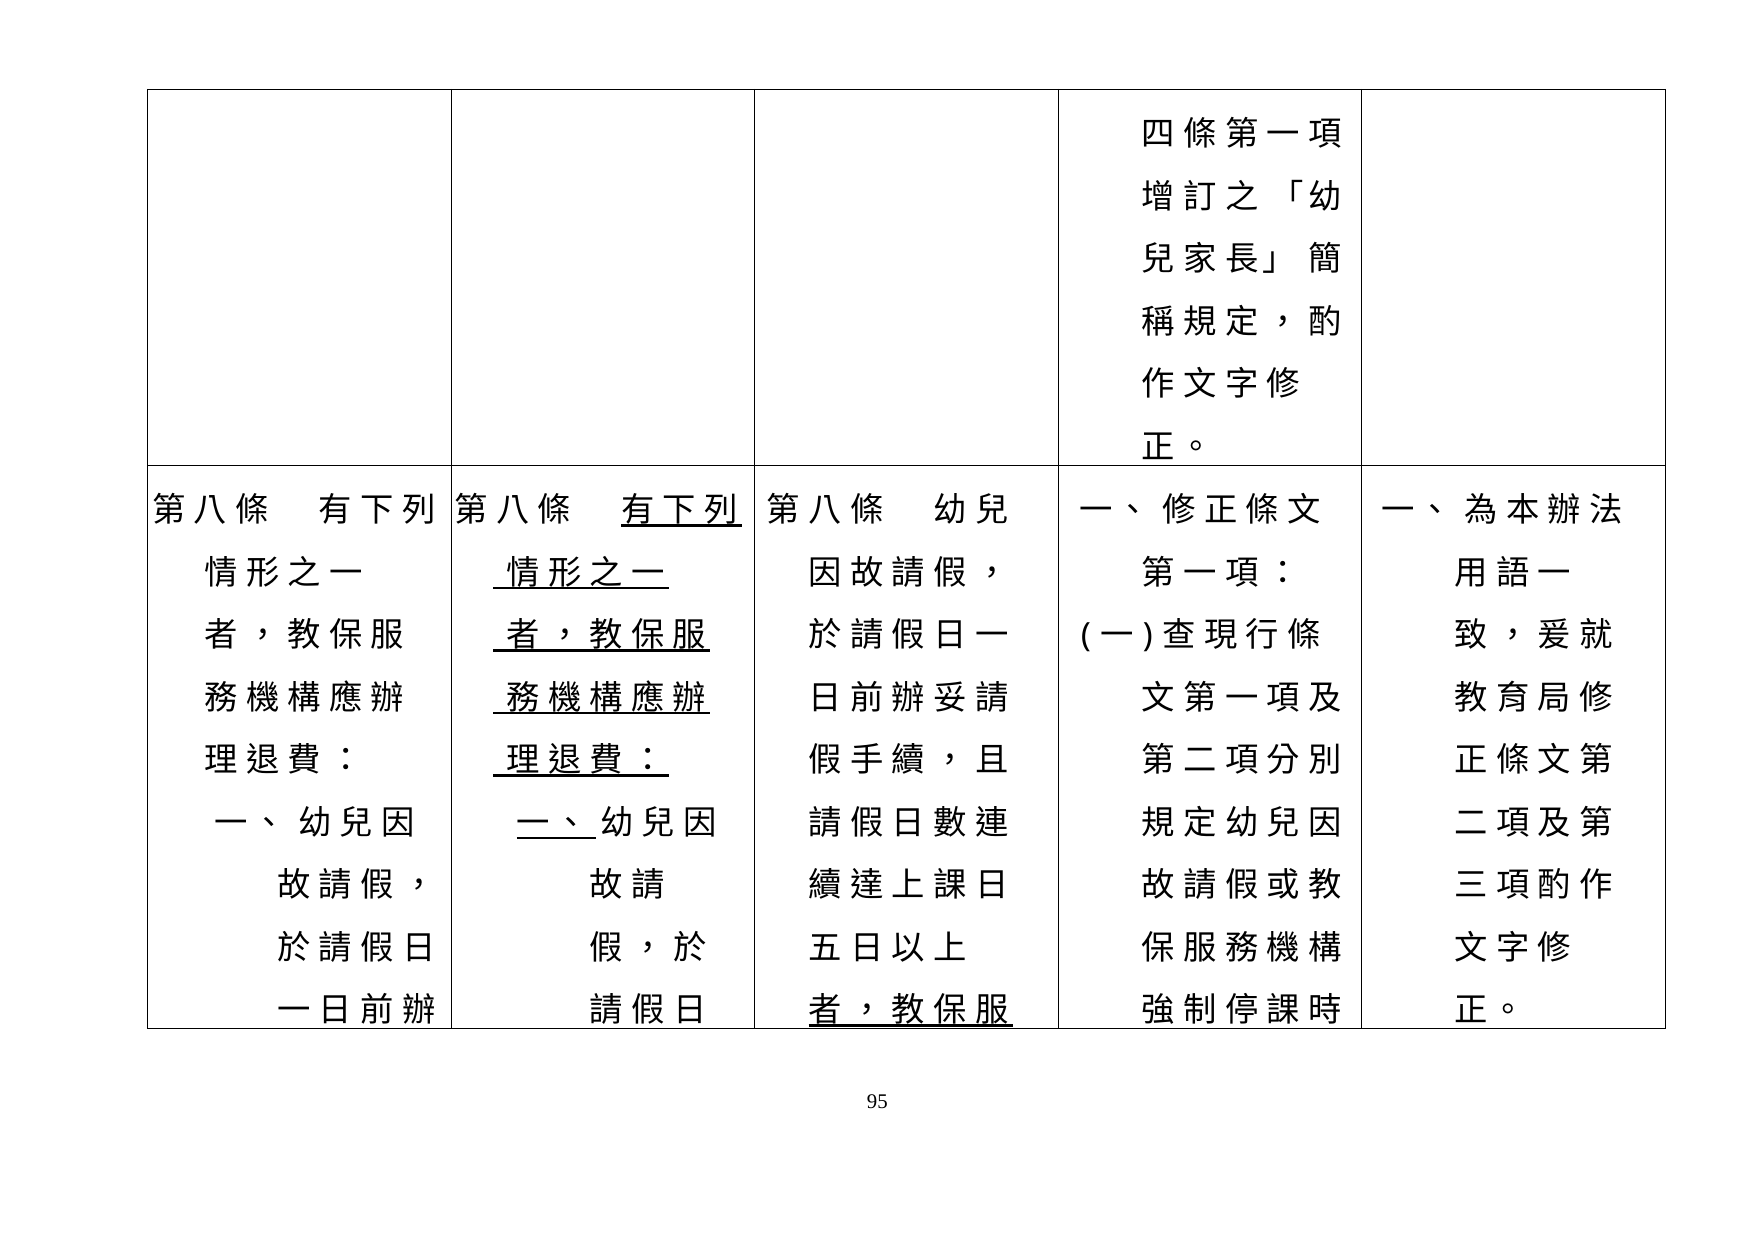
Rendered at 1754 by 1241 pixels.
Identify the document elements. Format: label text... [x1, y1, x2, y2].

table_cell 一、修正條文第一項： (一)查現行條文第一項及第二項分別規定幼兒因故請假或教保服務機構強制停課時 [1059, 466, 1361, 1028]
table_cell [452, 90, 754, 465]
table_cell [755, 90, 1058, 465]
table_cell [88, 89, 147, 465]
table_cell [148, 90, 451, 465]
table_cell [1362, 90, 1665, 465]
table_cell 一、為本辦法用語一致，爰就教育局修正條文第二項及第三項酌作文字修正。 [1362, 466, 1665, 1028]
table_cell 第八條 有下列情形之一者，教保服務機構應辦理退費： 一、幼兒因故請假，於請假日一日前辦 [148, 466, 451, 1028]
table_cell [1666, 89, 1683, 465]
table_cell 第八條 幼兒因故請假，於請假日一日前辦妥請假手續，且請假日數連續達上課日五日以上者，教保服 [755, 466, 1058, 1028]
table_cell [88, 465, 147, 1028]
table_cell [1666, 465, 1683, 1028]
table_cell 第八條 有下列情形之一者，教保服務機構應辦理退費： 一、幼兒因故請假，於請假日 [452, 466, 754, 1028]
table_cell 四條第一項增訂之「幼兒家長」簡稱規定，酌作文字修正。 [1059, 90, 1361, 465]
